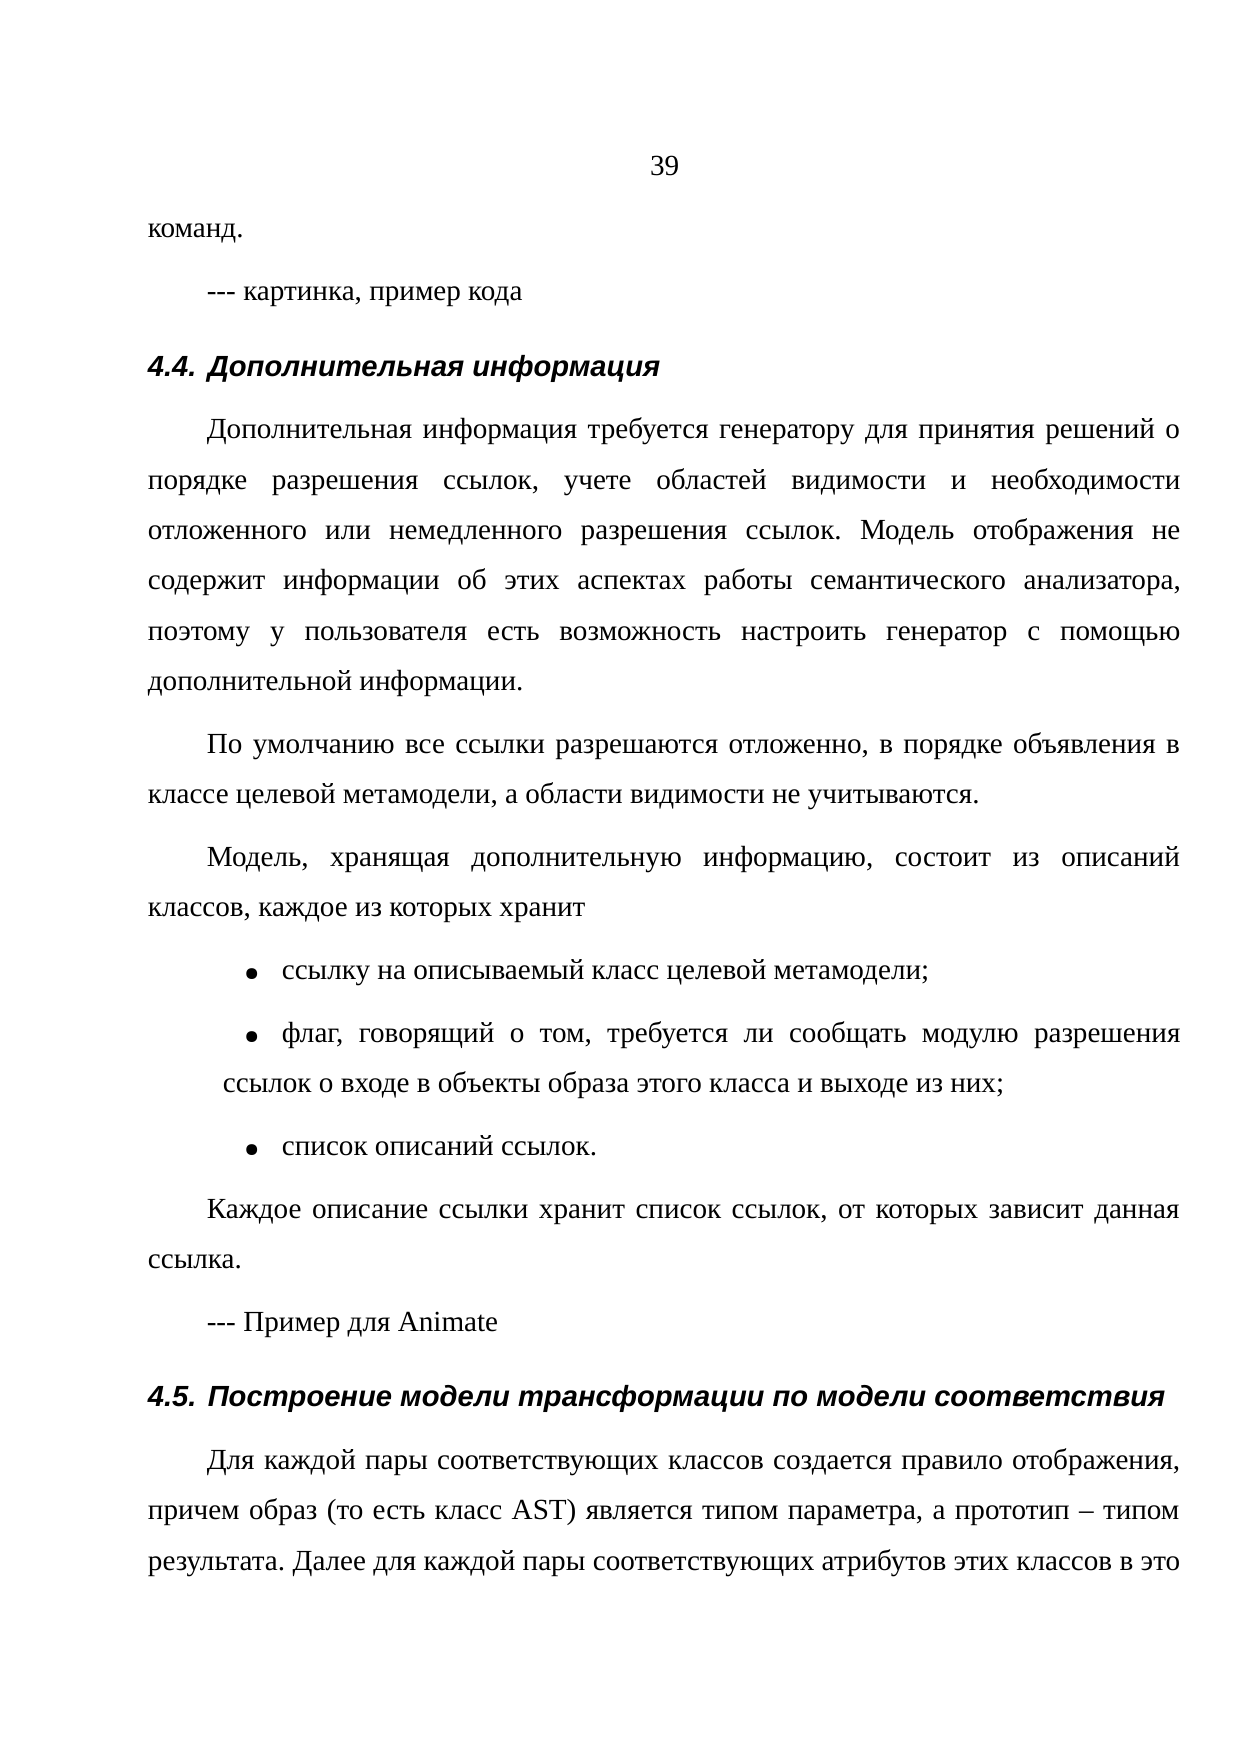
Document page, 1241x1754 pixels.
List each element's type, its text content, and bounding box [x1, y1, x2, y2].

text Дополнительная информация требуется генератору для принятия решений о порядке разрешения ссылок, учете областей видимости и необходимости отложенного или немедленного разрешения ссылок. Модель отображения не содержит информации об этих аспектах работы семантического анализатора, поэтому у пользователя есть возможность настроить генератор с помощью дополнительной информации. [148, 412, 1181, 697]
list список описаний ссылок. [185, 1128, 1181, 1162]
list ссылку на описываемый класс целевой метамодели; [185, 952, 1181, 986]
list флаг, говорящий о том, требуется ли сообщать модулю разрешения ссылок о входе в объекты образа этого класса и выходе из них; [185, 1015, 1181, 1099]
subtitle Дополнительная информация [148, 349, 1181, 382]
subtitle Построение модели трансформации по модели соответствия [148, 1379, 1181, 1413]
text --- картинка, пример кода [148, 273, 1181, 307]
text Модель, хранящая дополнительную информацию, состоит из описаний классов, каждое из которых хранит [148, 839, 1181, 923]
text Для каждой пары соответствующих классов создается правило отображения, причем образ (то есть класс AST) является типом параметра, а прототип – типом результата. Далее для каждой пары соответствующих атрибутов этих классов в это [148, 1442, 1181, 1576]
text команд. [148, 211, 1181, 244]
text По умолчанию все ссылки разрешаются отложенно, в порядке объявления в классе целевой метамодели, а области видимости не учитываются. [148, 726, 1181, 810]
text Каждое описание ссылки хранит список ссылок, от которых зависит данная ссылка. [148, 1191, 1181, 1275]
text --- Пример для Animate [148, 1304, 1181, 1338]
